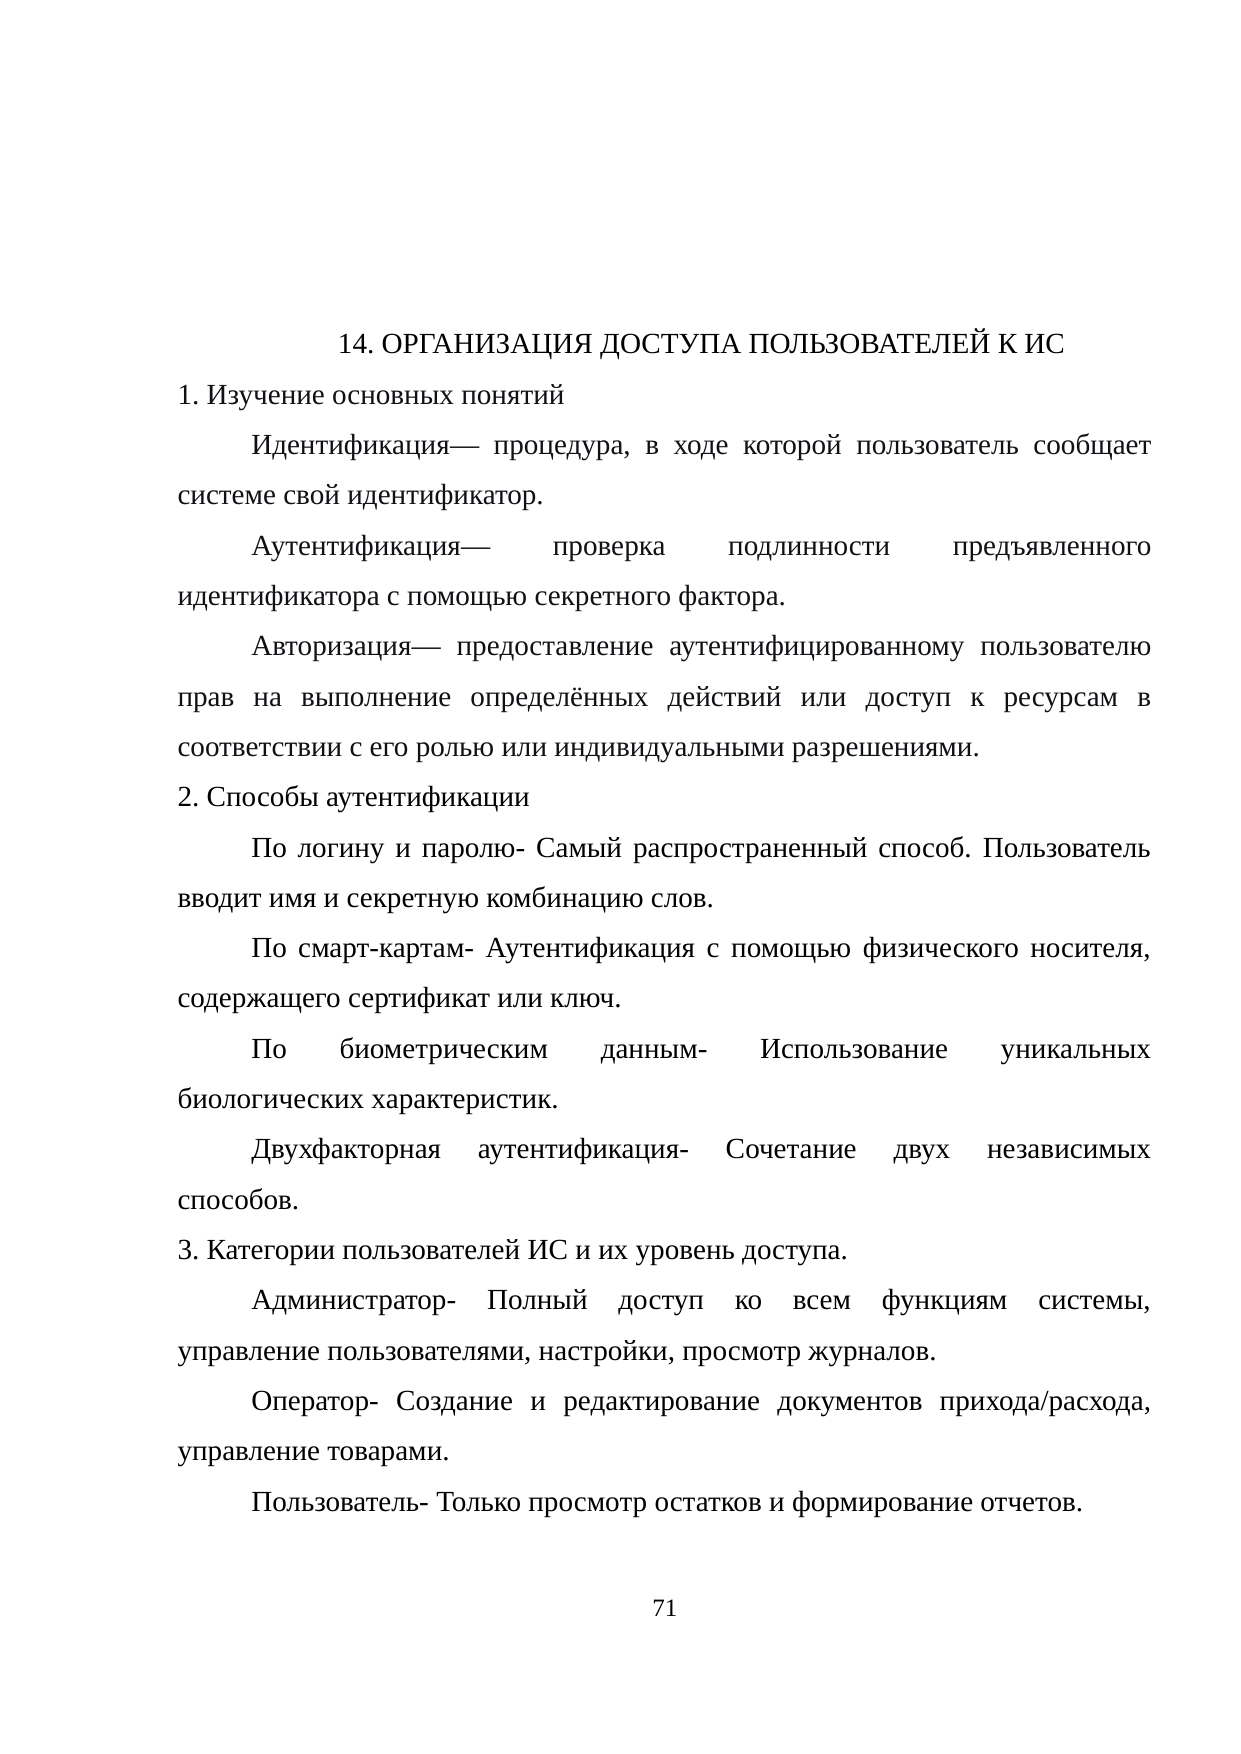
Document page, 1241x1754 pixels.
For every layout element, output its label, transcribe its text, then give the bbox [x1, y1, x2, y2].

text Аутентификация— проверка подлинности предъявленного идентификатора с помощью секретного фактора. [177, 528, 1152, 612]
text Авторизация— предоставление аутентифицированному пользователю прав на выполнение определённых действий или доступ к ресурсам в соответствии с его ролью или индивидуальными разрешениями. [177, 628, 1152, 763]
text 14. ОРГАНИЗАЦИЯ ДОСТУПА ПОЛЬЗОВАТЕЛЕЙ К ИС [177, 327, 1152, 360]
text Пользователь- Только просмотр остатков и формирование отчетов. [177, 1484, 1152, 1517]
text По логину и паролю- Самый распространенный способ. Пользователь вводит имя и секретную комбинацию слов. [177, 830, 1152, 913]
text Двухфакторная аутентификация- Сочетание двух независимых способов. [177, 1132, 1152, 1215]
text 2. Способы аутентификации [177, 779, 1152, 813]
text По смарт-картам- Аутентификация с помощью физического носителя, содержащего сертификат или ключ. [177, 930, 1152, 1014]
text Администратор- Полный доступ ко всем функциям системы, управление пользователями, настройки, просмотр журналов. [177, 1282, 1152, 1366]
text Идентификация— процедура, в ходе которой пользователь сообщает системе свой идентификатор. [177, 427, 1152, 511]
text Оператор- Создание и редактирование документов прихода/расхода, управление товарами. [177, 1383, 1152, 1467]
subtitle 1. Изучение основных понятий [177, 377, 1152, 410]
text По биометрическим данным- Использование уникальных биологических характеристик. [177, 1031, 1152, 1115]
text 3. Категории пользователей ИС и их уровень доступа. [177, 1232, 1152, 1266]
